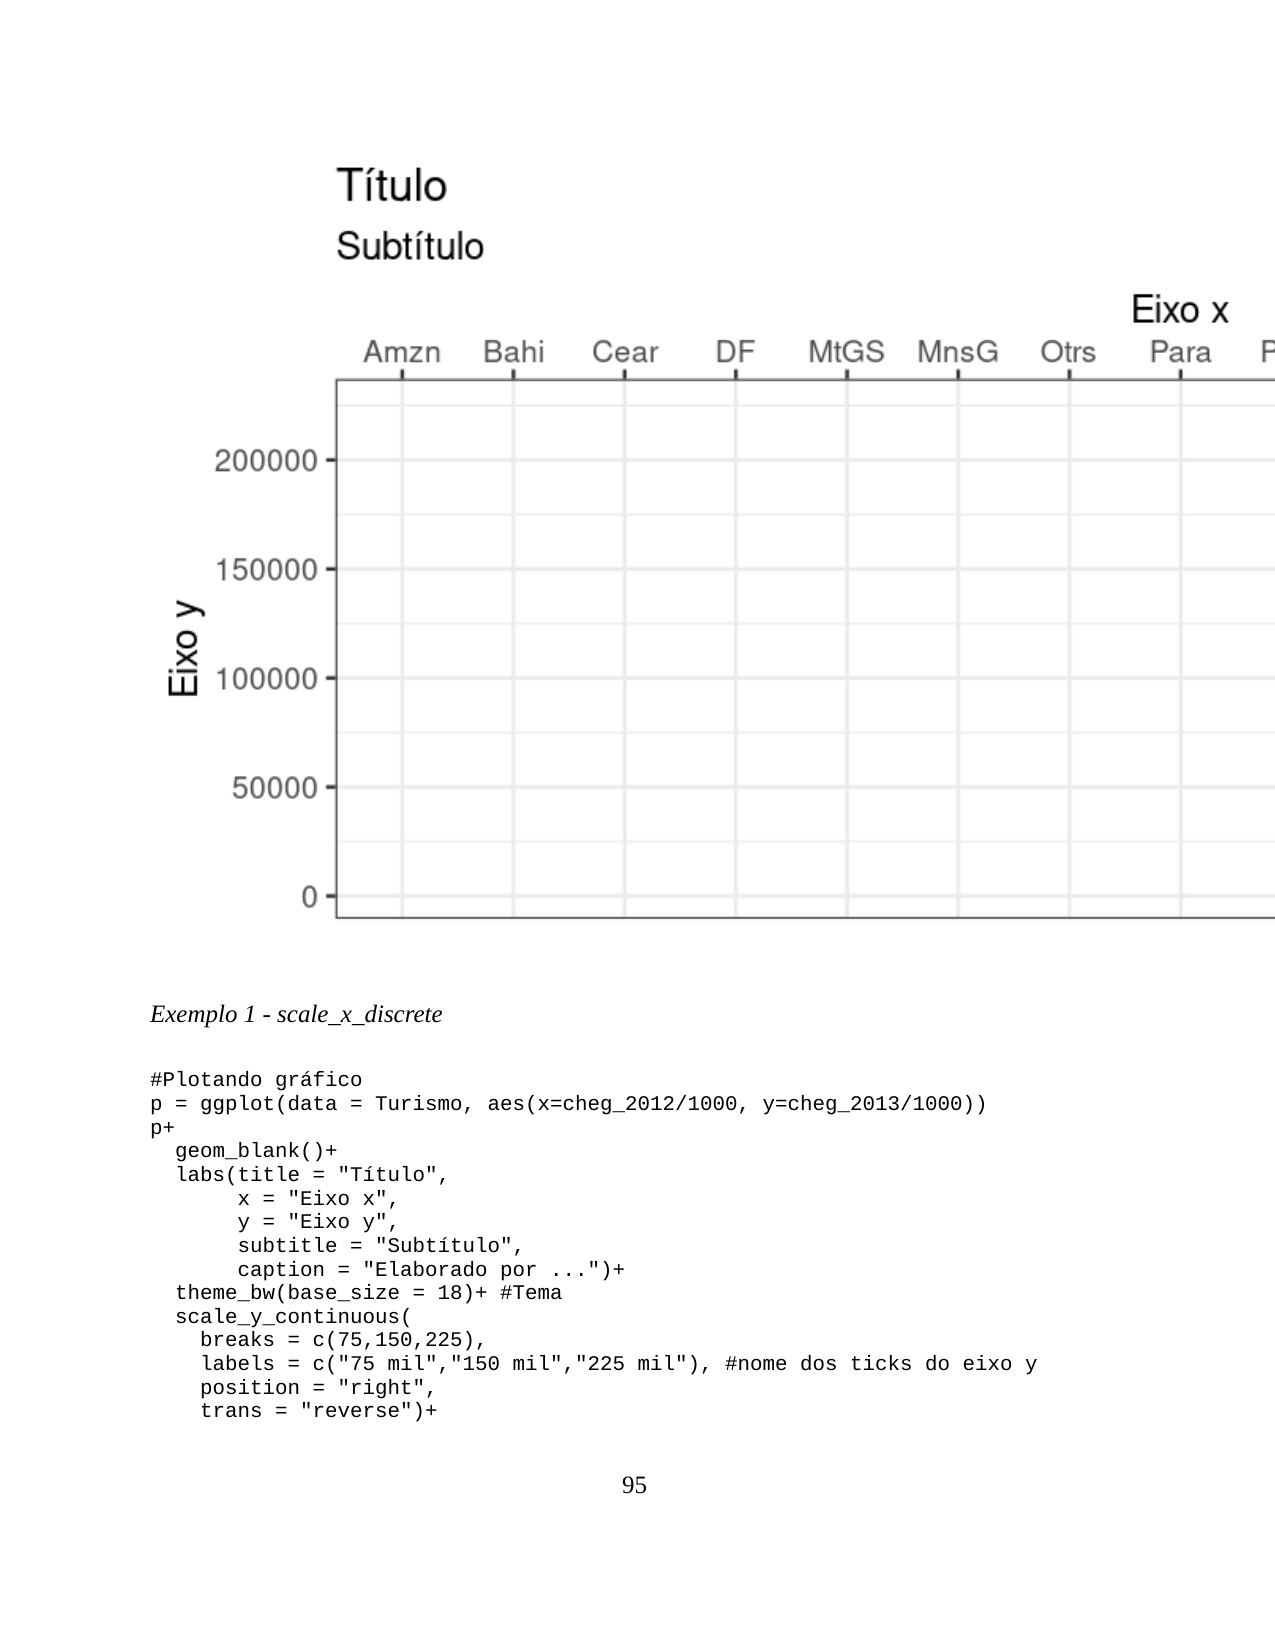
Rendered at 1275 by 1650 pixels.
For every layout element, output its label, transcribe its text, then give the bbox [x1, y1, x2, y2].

text x = "Eixo x", [150, 1188, 1125, 1211]
text Exemplo 1 - scale_x_discrete [150, 999, 1125, 1028]
text #Plotando gráfico [150, 1069, 1125, 1093]
text labs(title = "Título", [150, 1164, 1125, 1188]
picture [150, 150, 1275, 987]
text p+ [150, 1117, 1125, 1140]
text trans = "reverse")+ [150, 1400, 1125, 1424]
text position = "right", [150, 1377, 1125, 1400]
text caption = "Elaborado por ...")+ [150, 1258, 1125, 1282]
text theme_bw(base_size = 18)+ #Tema [150, 1282, 1125, 1306]
text breaks = c(75,150,225), [150, 1329, 1125, 1353]
text subtitle = "Subtítulo", [150, 1235, 1125, 1258]
text geom_blank()+ [150, 1140, 1125, 1164]
text scale_y_continuous( [150, 1306, 1125, 1329]
text y = "Eixo y", [150, 1211, 1125, 1235]
text labels = c("75 mil","150 mil","225 mil"), #nome dos ticks do eixo y [150, 1353, 1125, 1377]
text p = ggplot(data = Turismo, aes(x=cheg_2012/1000, y=cheg_2013/1000)) [150, 1093, 1125, 1117]
